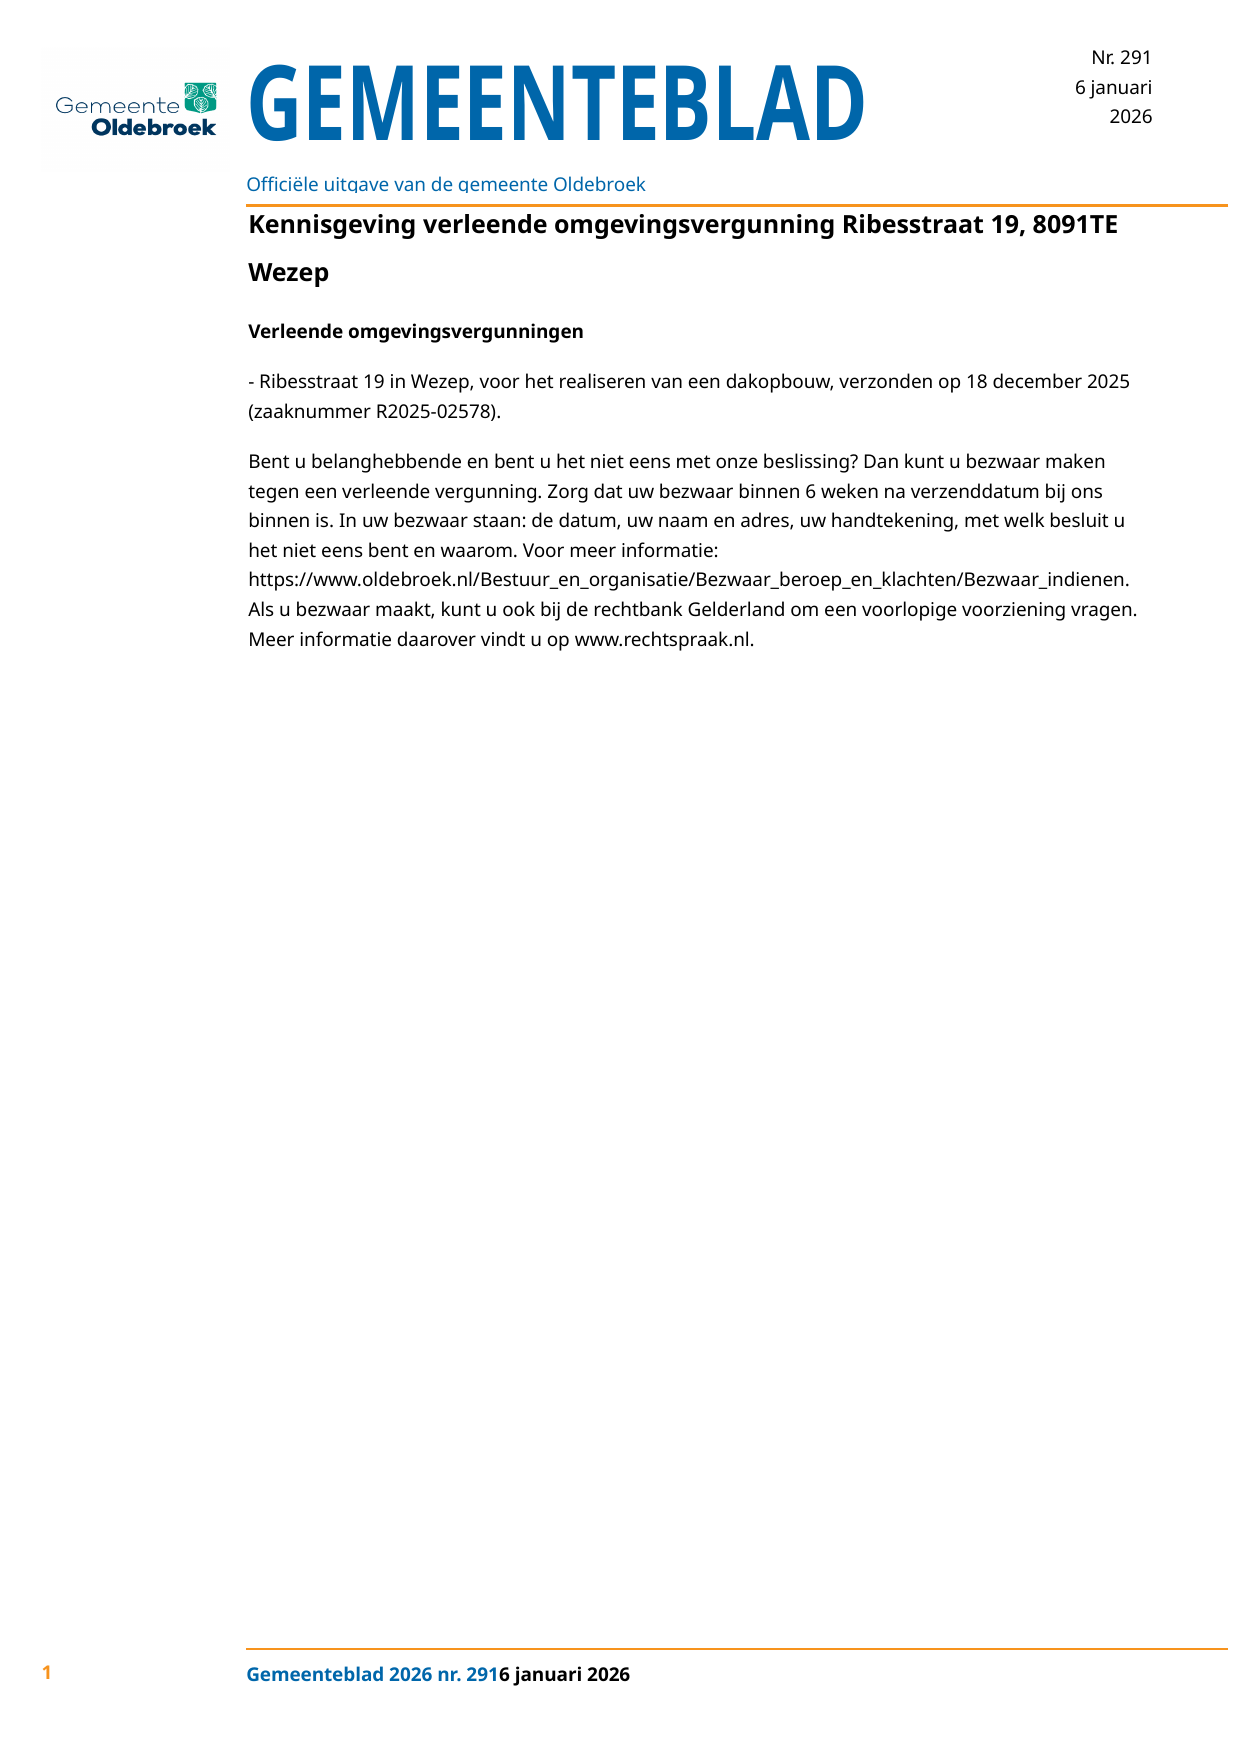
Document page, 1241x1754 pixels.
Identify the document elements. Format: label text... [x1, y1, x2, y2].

text Kennisgeving verleende omgevingsvergunning Ribesstraat 19, 8091TE Wezep [248, 207, 1152, 288]
picture [41, 47, 231, 172]
text Verleende omgevingsvergunningen [248, 318, 1152, 344]
text Bent u belanghebbende en bent u het niet eens met onze beslissing? Dan kunt u bezwaar maken tegen een verleende vergunning. Zorg dat uw bezwaar binnen 6 weken na verzenddatum bij ons binnen is. In uw bezwaar staan: de datum, uw naam en adres, uw handtekening, met welk besluit u het niet eens bent en waarom. Voor meer informatie: https://www.oldebroek.nl/Bestuur_en_organisatie/Bezwaar_beroep_en_klachten/Bezwaar_indienen. Als u bezwaar maakt, kunt u ook bij de rechtbank Gelderland om een voorlopige voorziening vragen. Meer informatie daarover vindt u op www.rechtspraak.nl. [248, 448, 1152, 652]
text - Ribesstraat 19 in Wezep, voor het realiseren van een dakopbouw, verzonden op 18 december 2025 (zaaknummer R2025-02578). [248, 368, 1152, 424]
